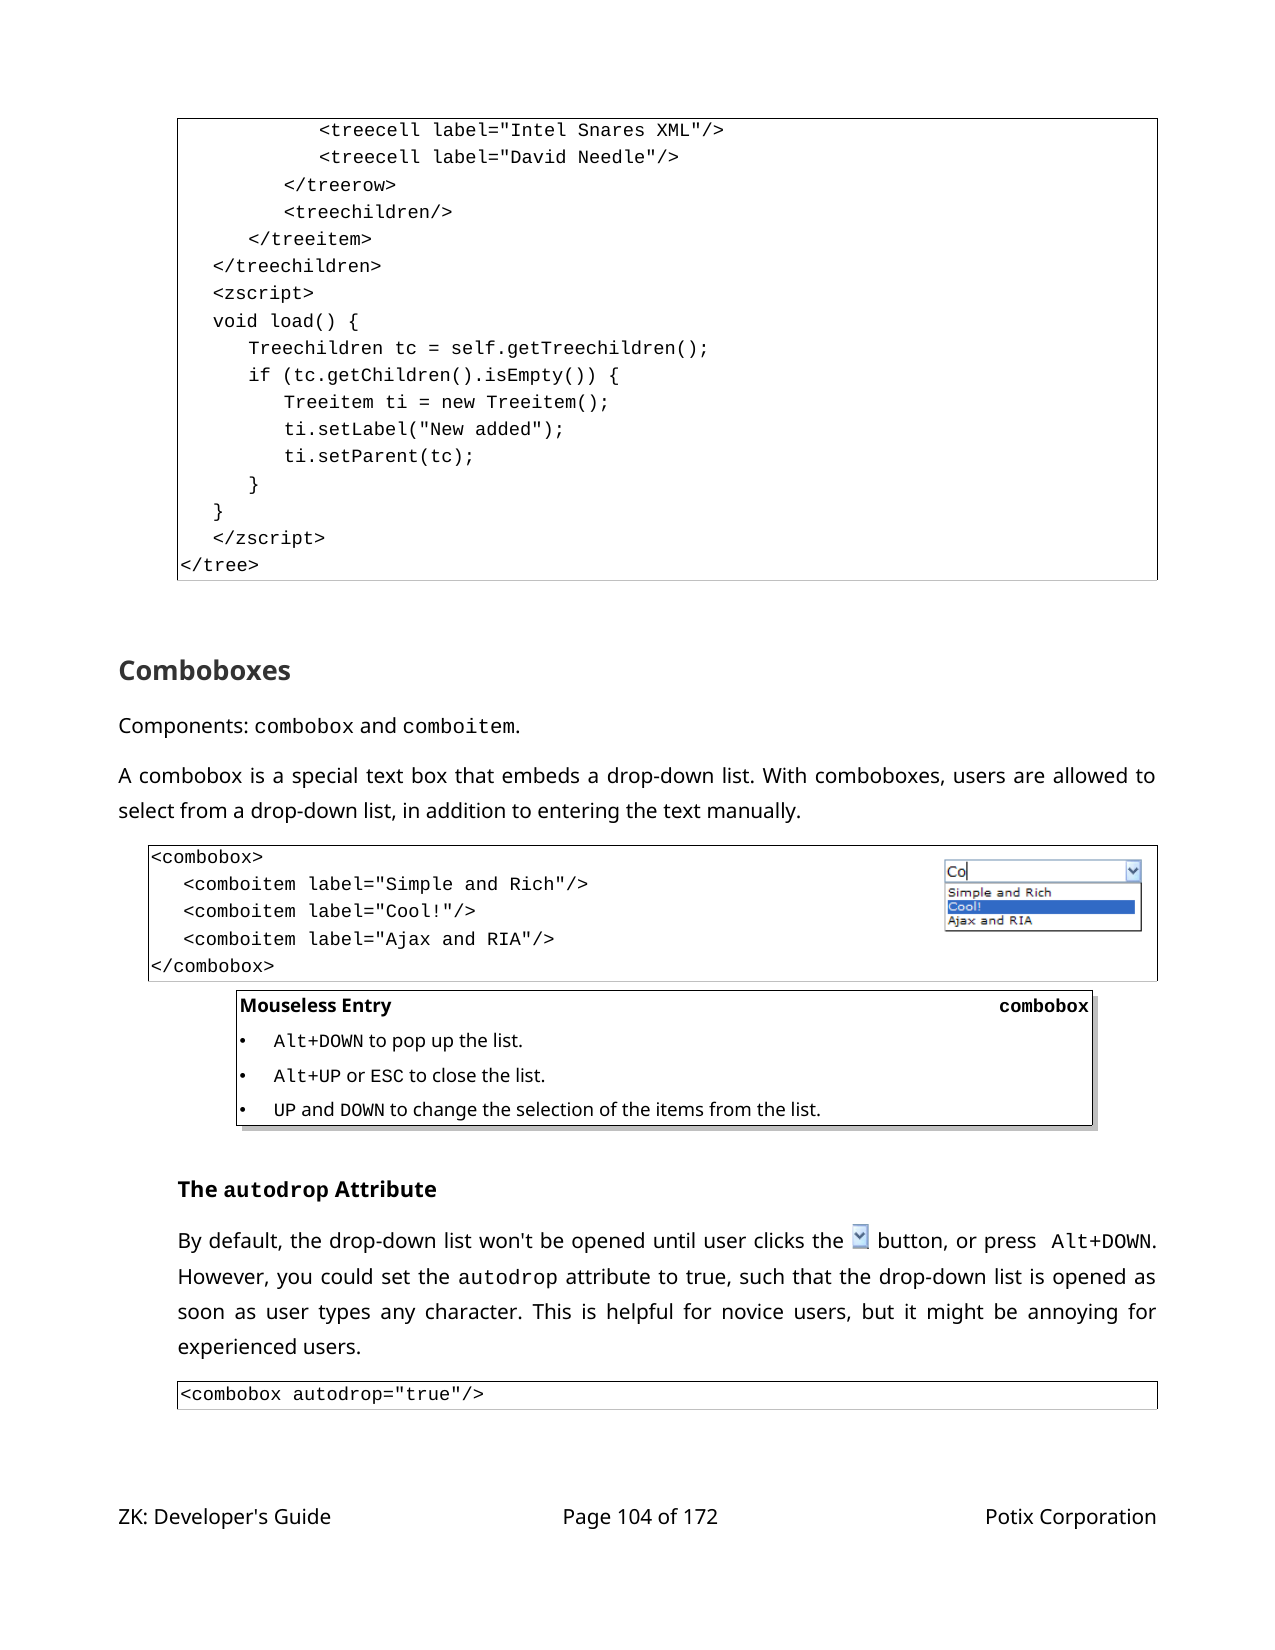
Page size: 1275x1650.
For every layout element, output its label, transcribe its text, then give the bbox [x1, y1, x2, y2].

text </treechildren> [178, 254, 1157, 278]
text </zscript> [178, 526, 1157, 550]
text <comboitem label="Cool!"/> [149, 899, 941, 923]
text By default, the drop-down list won't be opened until user clicks the button, or press Alt+DOWN. However, you could set the autodrop attribute to true, such that the drop-down list is opened as soon as user types any character. This is helpful for novice users, but it might be annoying for experienced users. [177, 1224, 1157, 1361]
text Mouseless Entry combobox [237, 991, 1092, 1018]
list UP and DOWN to change the selection of the items from the list. [237, 1093, 1092, 1125]
text Components: combobox and comboitem. [118, 712, 1157, 740]
text </treerow> [178, 172, 1157, 197]
text </combobox> [149, 954, 1157, 981]
text A combobox is a special text box that embeds a drop-down list. With comboboxes, users are allowed to select from a drop-down list, in addition to entering the text manually. [118, 761, 1157, 824]
text Treechildren tc = self.getTreechildren(); [178, 336, 1157, 360]
text <treecell label="Intel Snares XML"/> [178, 119, 1157, 142]
picture [941, 856, 1150, 935]
text <combobox autodrop="true"/> [178, 1382, 1157, 1409]
text ti.setParent(tc); [178, 444, 1157, 469]
subtitle Comboboxes [118, 651, 1157, 688]
text void load() { [178, 308, 1157, 333]
text <comboitem label="Simple and Rich"/> [149, 872, 941, 896]
subtitle The autodrop Attribute [177, 1174, 1157, 1204]
text ti.setLabel("New added"); [178, 417, 1157, 441]
text <treechildren/> [178, 200, 1157, 224]
list Alt+DOWN to pop up the list. [237, 1024, 1092, 1053]
list Alt+UP or ESC to close the list. [237, 1059, 1092, 1088]
picture [852, 1224, 870, 1249]
text <comboitem label="Ajax and RIA"/> [149, 926, 1157, 951]
text </treeitem> [178, 227, 1157, 251]
text } [178, 472, 1157, 496]
text Treeitem ti = new Treeitem(); [178, 390, 1157, 414]
text <combobox> [149, 846, 1157, 869]
text </tree> [178, 553, 1157, 580]
text } [178, 499, 1157, 523]
text if (tc.getChildren().isEmpty()) { [178, 363, 1157, 387]
text <zscript> [178, 281, 1157, 306]
text <treecell label="David Needle"/> [178, 145, 1157, 169]
